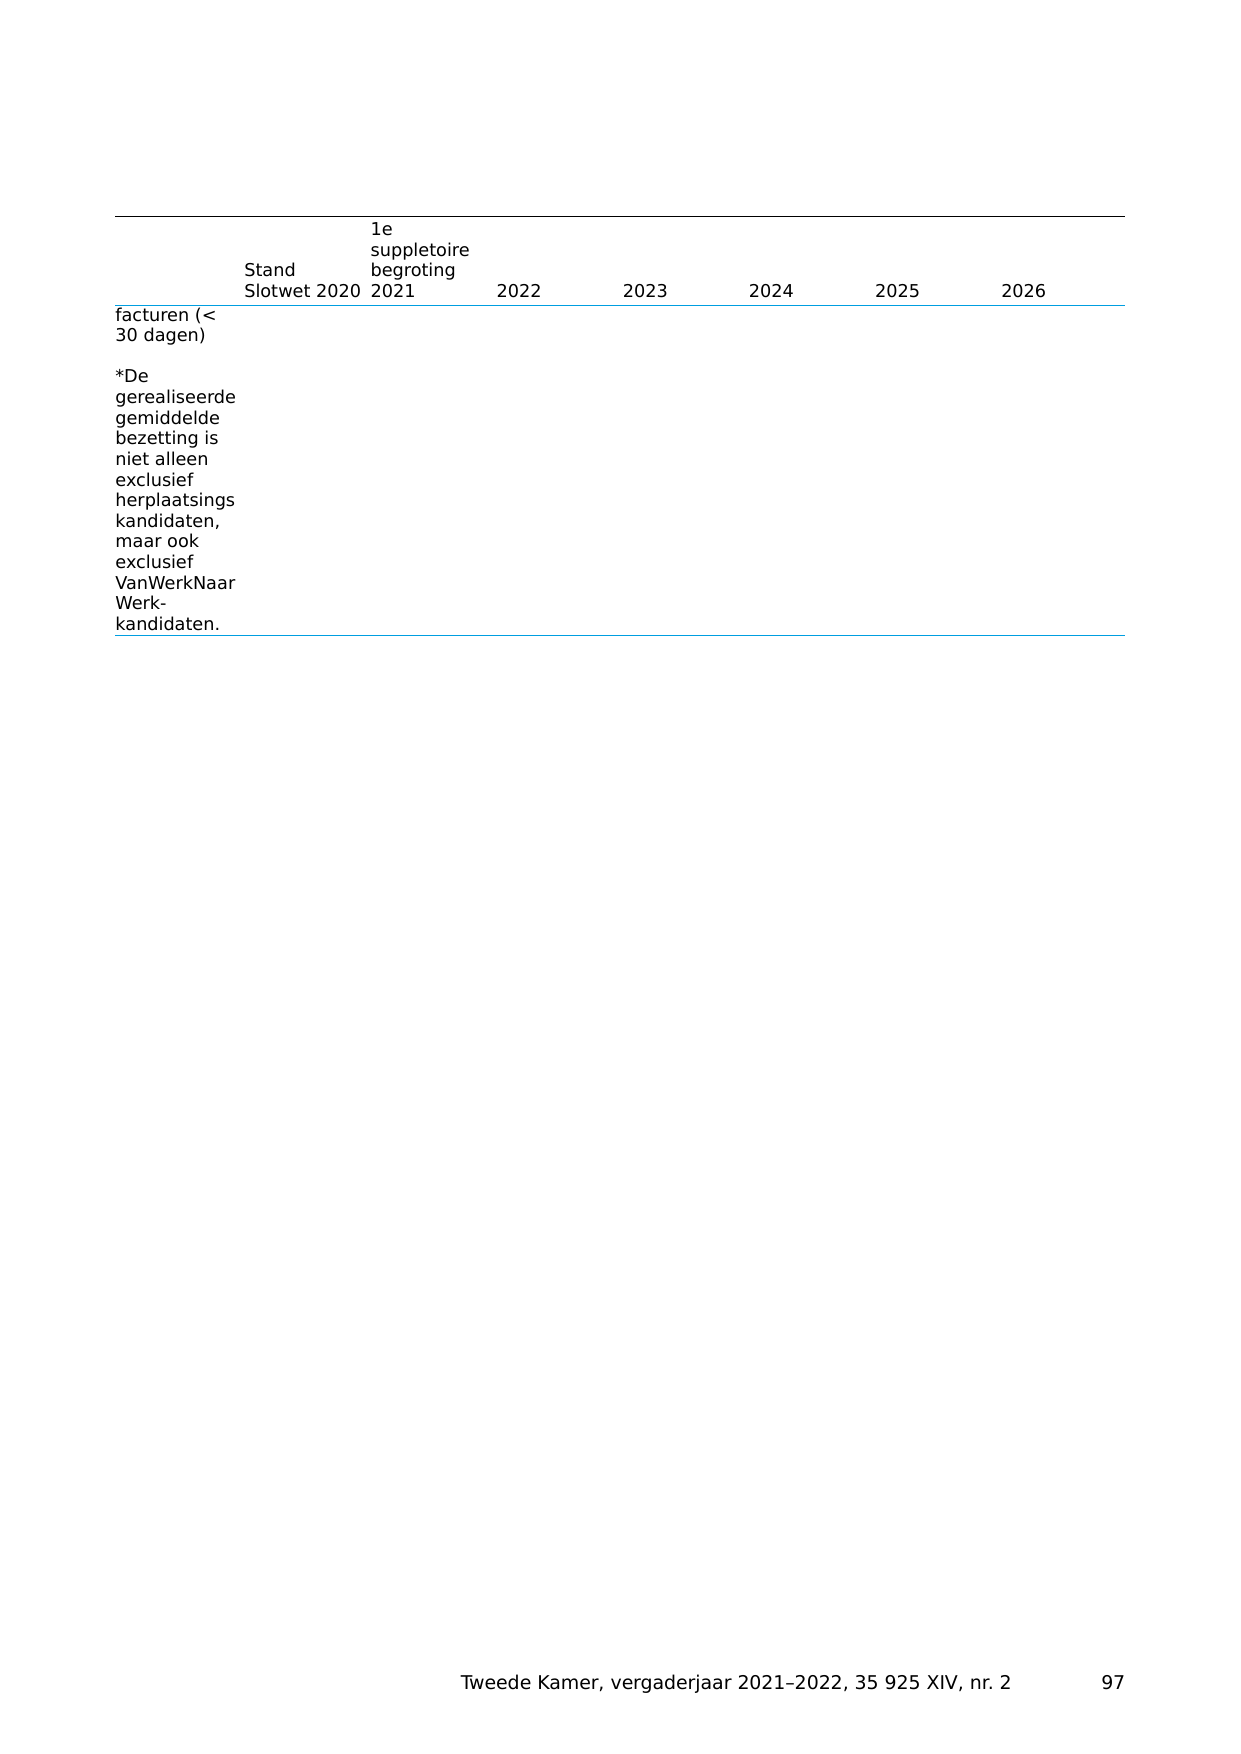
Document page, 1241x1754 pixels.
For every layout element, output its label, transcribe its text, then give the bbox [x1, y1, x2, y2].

table_cell [872, 346, 998, 366]
table_cell [368, 306, 493, 346]
table_cell *De gerealiseerde gemiddelde bezetting is niet alleen exclusief herplaatsingskandidaten, maar ook exclusief VanWerkNaarWerk-kandidaten. [115, 366, 241, 634]
table_cell [998, 346, 1125, 366]
table_cell [115, 346, 241, 366]
table_cell [620, 366, 746, 634]
table_cell 2024 [746, 217, 872, 304]
table_cell [998, 306, 1125, 346]
table_cell facturen (< 30 dagen) [115, 306, 241, 346]
table_cell [241, 306, 367, 346]
table_cell [241, 366, 367, 634]
table_cell [494, 366, 620, 634]
table_cell 2025 [872, 217, 998, 304]
table_cell [368, 366, 493, 634]
table_cell [115, 217, 241, 304]
table_header Overzicht doelmatigheidsindicatoren [115, 191, 1125, 216]
table_cell [746, 366, 872, 634]
table_cell [494, 306, 620, 346]
table_cell 2026 [998, 217, 1125, 304]
table_cell [872, 306, 998, 346]
table_cell 2023 [620, 217, 746, 304]
table_cell [998, 366, 1125, 634]
table_cell [872, 366, 998, 634]
table_cell Stand Slotwet 2020 [241, 217, 367, 304]
table_cell 1e suppletoire begroting 2021 [368, 217, 493, 304]
table_cell [494, 346, 620, 366]
table_cell 2022 [494, 217, 620, 304]
table_cell [241, 346, 367, 366]
table_cell [620, 306, 746, 346]
table_cell [746, 346, 872, 366]
table_cell [368, 346, 493, 366]
table_cell [620, 346, 746, 366]
table_cell [746, 306, 872, 346]
